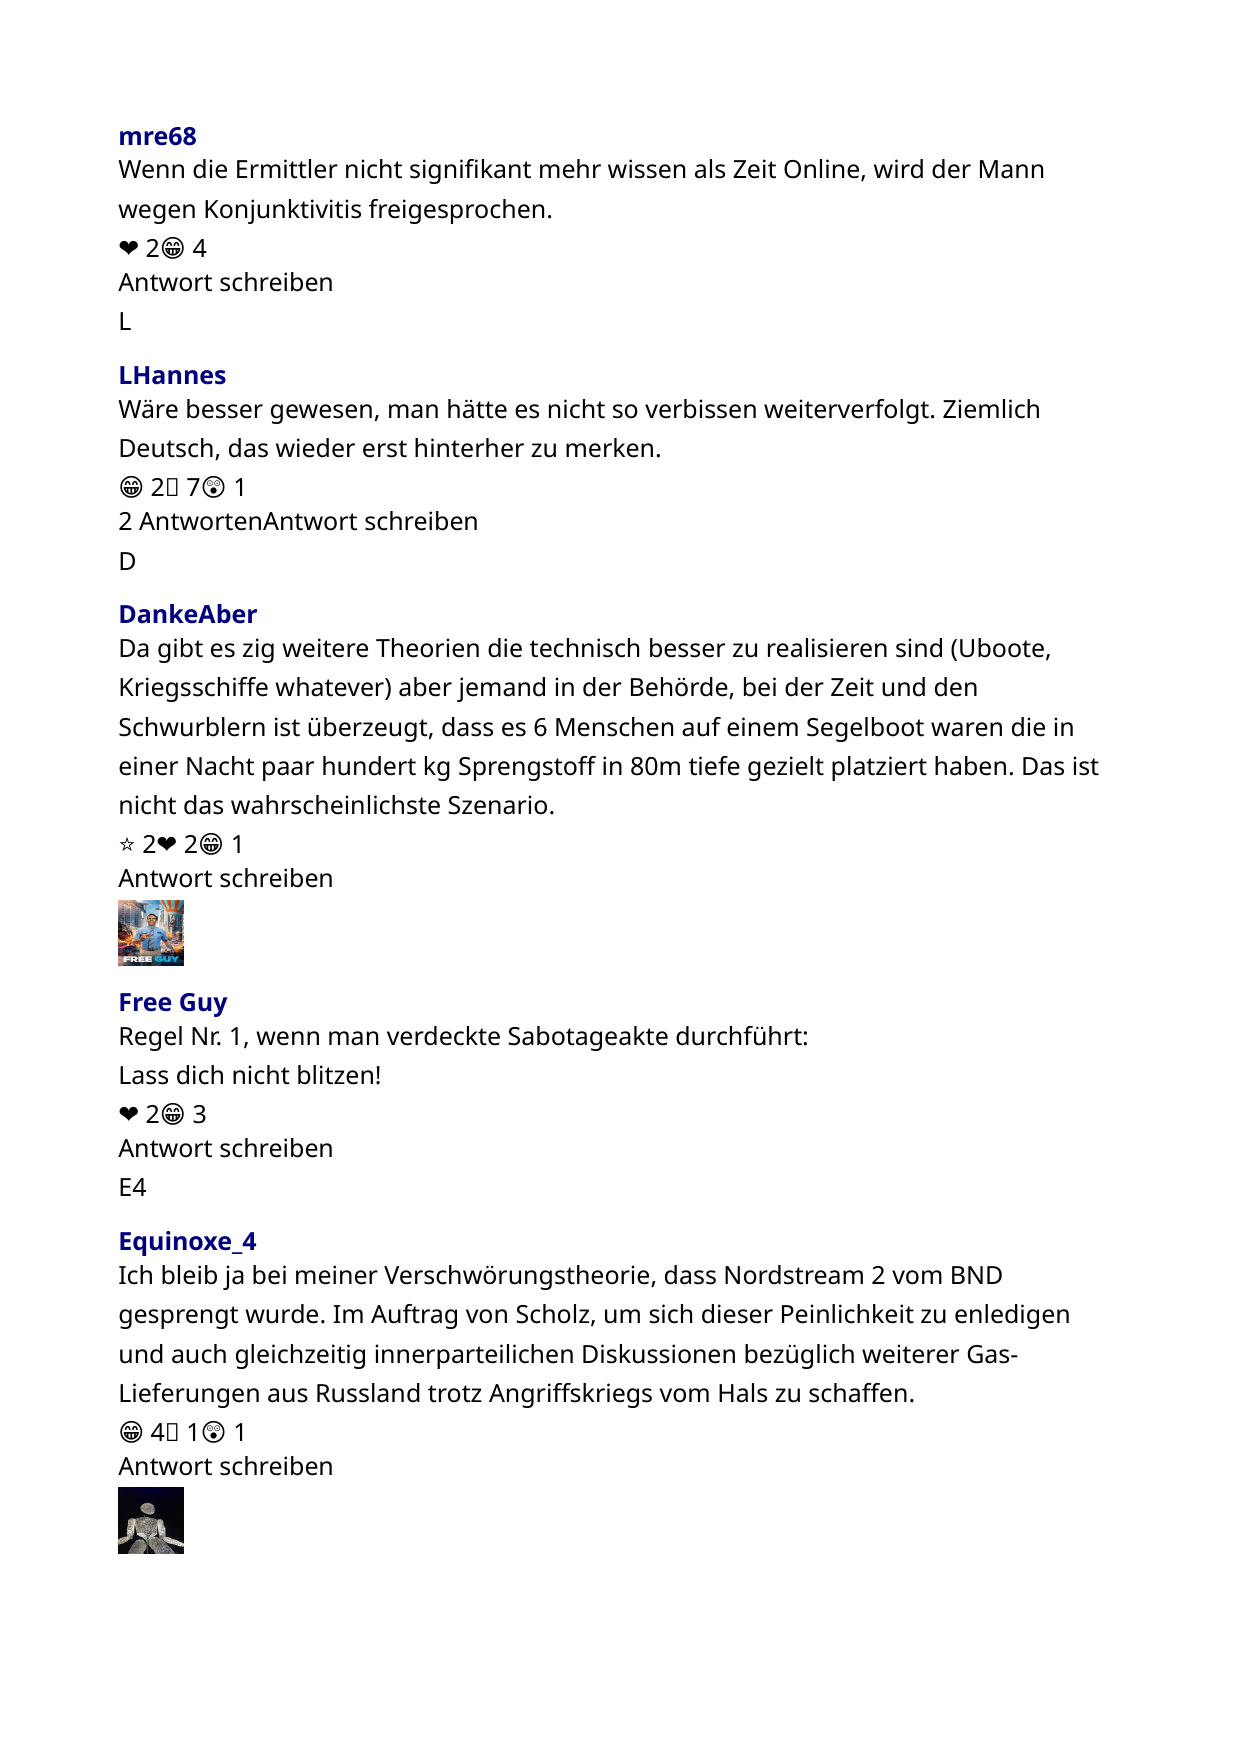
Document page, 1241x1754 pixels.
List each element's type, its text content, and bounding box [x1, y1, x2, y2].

text ⭐️ 2❤️ 2😁 1 [118, 827, 1122, 861]
subtitle mre68 [118, 118, 1122, 152]
text Lass dich nicht blitzen! [118, 1058, 1122, 1092]
text Antwort schreiben [118, 264, 1122, 299]
text D [118, 543, 1122, 577]
subtitle Free Guy [118, 984, 1122, 1018]
text L [118, 304, 1122, 338]
text 2 AntwortenAntwort schreiben [118, 504, 1122, 538]
text Regel Nr. 1, wenn man verdeckte Sabotageakte durchführt: [118, 1018, 1122, 1053]
picture [118, 900, 184, 966]
subtitle LHannes [118, 357, 1122, 392]
text Antwort schreiben [118, 1131, 1122, 1165]
text Da gibt es zig weitere Theorien die technisch besser zu realisieren sind (Uboote, Kriegsschiffe whatever) aber jemand in der Behörde, bei der Zeit und den Schwurblern ist überzeugt, dass es 6 Menschen auf einem Segelboot waren die in einer Nacht paar hundert kg Sprengstoff in 80m tiefe gezielt platziert haben. Das ist nicht das wahrscheinlichste Szenario. [118, 631, 1122, 822]
text 😁 4🤨 1😲 1 [118, 1414, 1122, 1449]
text Wenn die Ermittler nicht signifikant mehr wissen als Zeit Online, wird der Mann wegen Konjunktivitis freigesprochen. [118, 152, 1122, 225]
text ❤️ 2😁 4 [118, 231, 1122, 264]
text Antwort schreiben [118, 861, 1122, 895]
text 😁 2🤨 7😲 1 [118, 470, 1122, 504]
text Wäre besser gewesen, man hätte es nicht so verbissen weiterverfolgt. Ziemlich Deutsch, das wieder erst hinterher zu merken. [118, 392, 1122, 465]
subtitle DankeAber [118, 597, 1122, 631]
text ❤️ 2😁 3 [118, 1097, 1122, 1131]
text E4 [118, 1170, 1122, 1204]
picture [118, 1487, 184, 1554]
subtitle Equinoxe_4 [118, 1224, 1122, 1258]
text Antwort schreiben [118, 1449, 1122, 1483]
text Ich bleib ja bei meiner Verschwörungstheorie, dass Nordstream 2 vom BND gesprengt wurde. Im Auftrag von Scholz, um sich dieser Peinlichkeit zu enledigen und auch gleichzeitig innerparteilichen Diskussionen bezüglich weiterer Gas-Lieferungen aus Russland trotz Angriffskriegs vom Hals zu schaffen. [118, 1258, 1122, 1409]
